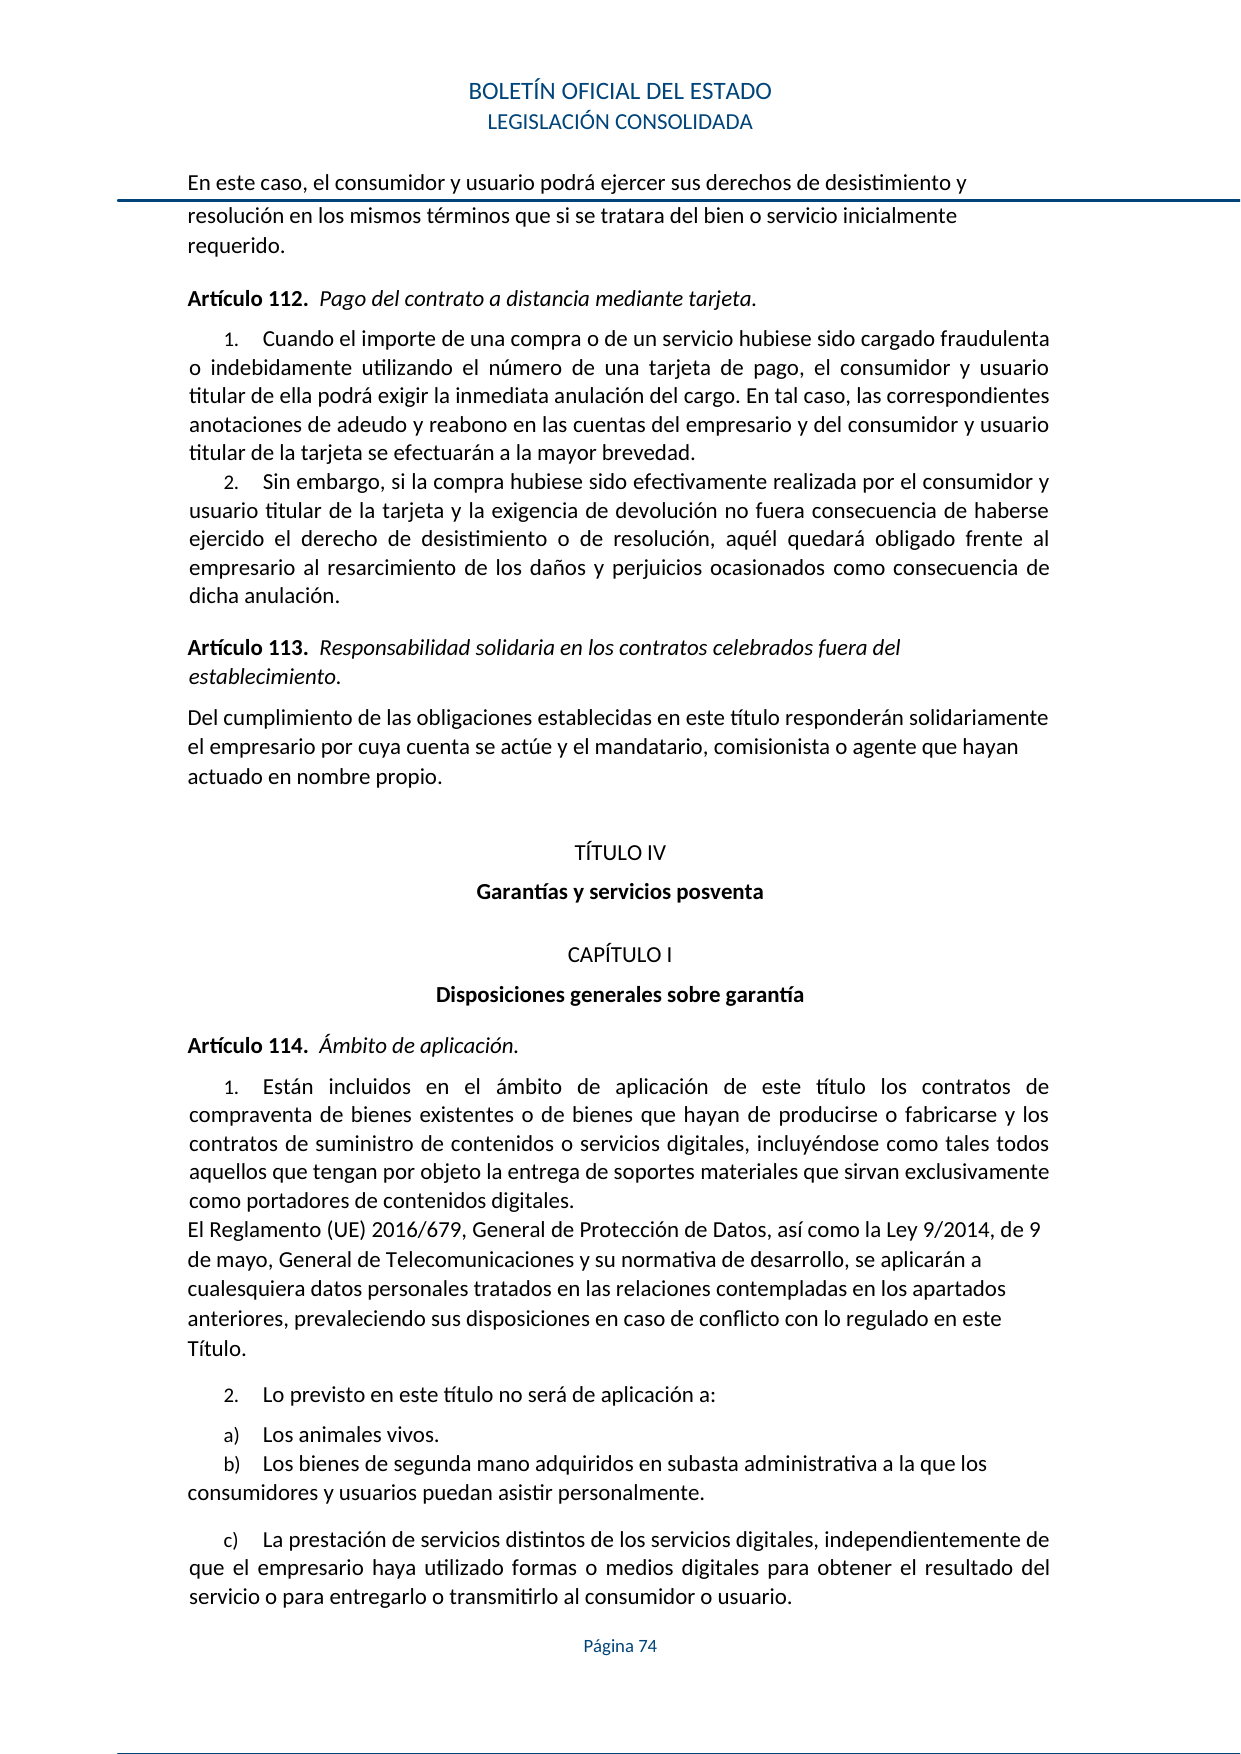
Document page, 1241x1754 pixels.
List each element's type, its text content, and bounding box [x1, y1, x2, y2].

text CAPÍTULO I [206, 941, 1034, 968]
list Sin embargo, si la compra hubiese sido efectivamente realizada por el consumidor y usuario titular de la tarjeta y la exigencia de devolución no fuera consecuencia de haberse ejercido el derecho de desistimiento o de resolución, aquél quedará obligado frente al empresario al resarcimiento de los daños y perjuicios ocasionados como consecuencia de dicha anulación. [189, 467, 1051, 609]
list Los bienes de segunda mano adquiridos en subasta administrativa a la que los [189, 1449, 1051, 1477]
list La prestación de servicios distintos de los servicios digitales, independientemente de que el empresario haya utilizado formas o medios digitales para obtener el resultado del servicio o para entregarlo o transmitirlo al consumidor o usuario. [189, 1525, 1051, 1610]
text Artículo 112. Pago del contrato a distancia mediante tarjeta. [187, 284, 1051, 312]
text TÍTULO IV [206, 838, 1034, 866]
text Garantías y servicios posventa [189, 877, 1051, 905]
list Lo previsto en este título no será de aplicación a: [189, 1380, 1051, 1408]
list Están incluidos en el ámbito de aplicación de este título los contratos de compraventa de bienes existentes o de bienes que hayan de producirse o fabricarse y los contratos de suministro de contenidos o servicios digitales, incluyéndose como tales todos aquellos que tengan por objeto la entrega de soportes materiales que sirvan exclusivamente como portadores de contenidos digitales. [189, 1072, 1051, 1214]
text consumidores y usuarios puedan asistir personalmente. [187, 1478, 1051, 1507]
list Cuando el importe de una compra o de un servicio hubiese sido cargado fraudulenta o indebidamente utilizando el número de una tarjeta de pago, el consumidor y usuario titular de ella podrá exigir la inmediata anulación del cargo. En tal caso, las correspondientes anotaciones de adeudo y reabono en las cuentas del empresario y del consumidor y usuario titular de la tarjeta se efectuarán a la mayor brevedad. [189, 324, 1051, 466]
text En este caso, el consumidor y usuario podrá ejercer sus derechos de desistimiento y [187, 168, 1051, 199]
list Los animales vivos. [189, 1420, 1051, 1448]
text Artículo 114. Ámbito de aplicación. [187, 1031, 1051, 1059]
text resolución en los mismos términos que si se tratara del bien o servicio inicialmente requerido. [187, 202, 1051, 259]
text Del cumplimiento de las obligaciones establecidas en este título responderán solidariamente el empresario por cuya cuenta se actúe y el mandatario, comisionista o agente que hayan actuado en nombre propio. [187, 703, 1051, 790]
text El Reglamento (UE) 2016/679, General de Protección de Datos, así como la Ley 9/2014, de 9 de mayo, General de Telecomunicaciones y su normativa de desarrollo, se aplicarán a cualesquiera datos personales tratados en las relaciones contempladas en los apartados anteriores, prevaleciendo sus disposiciones en caso de conflicto con lo regulado en este Título. [187, 1215, 1051, 1362]
text Artículo 113. Responsabilidad solidaria en los contratos celebrados fuera del establecimiento. [187, 633, 1051, 690]
text Disposiciones generales sobre garantía [189, 980, 1051, 1008]
